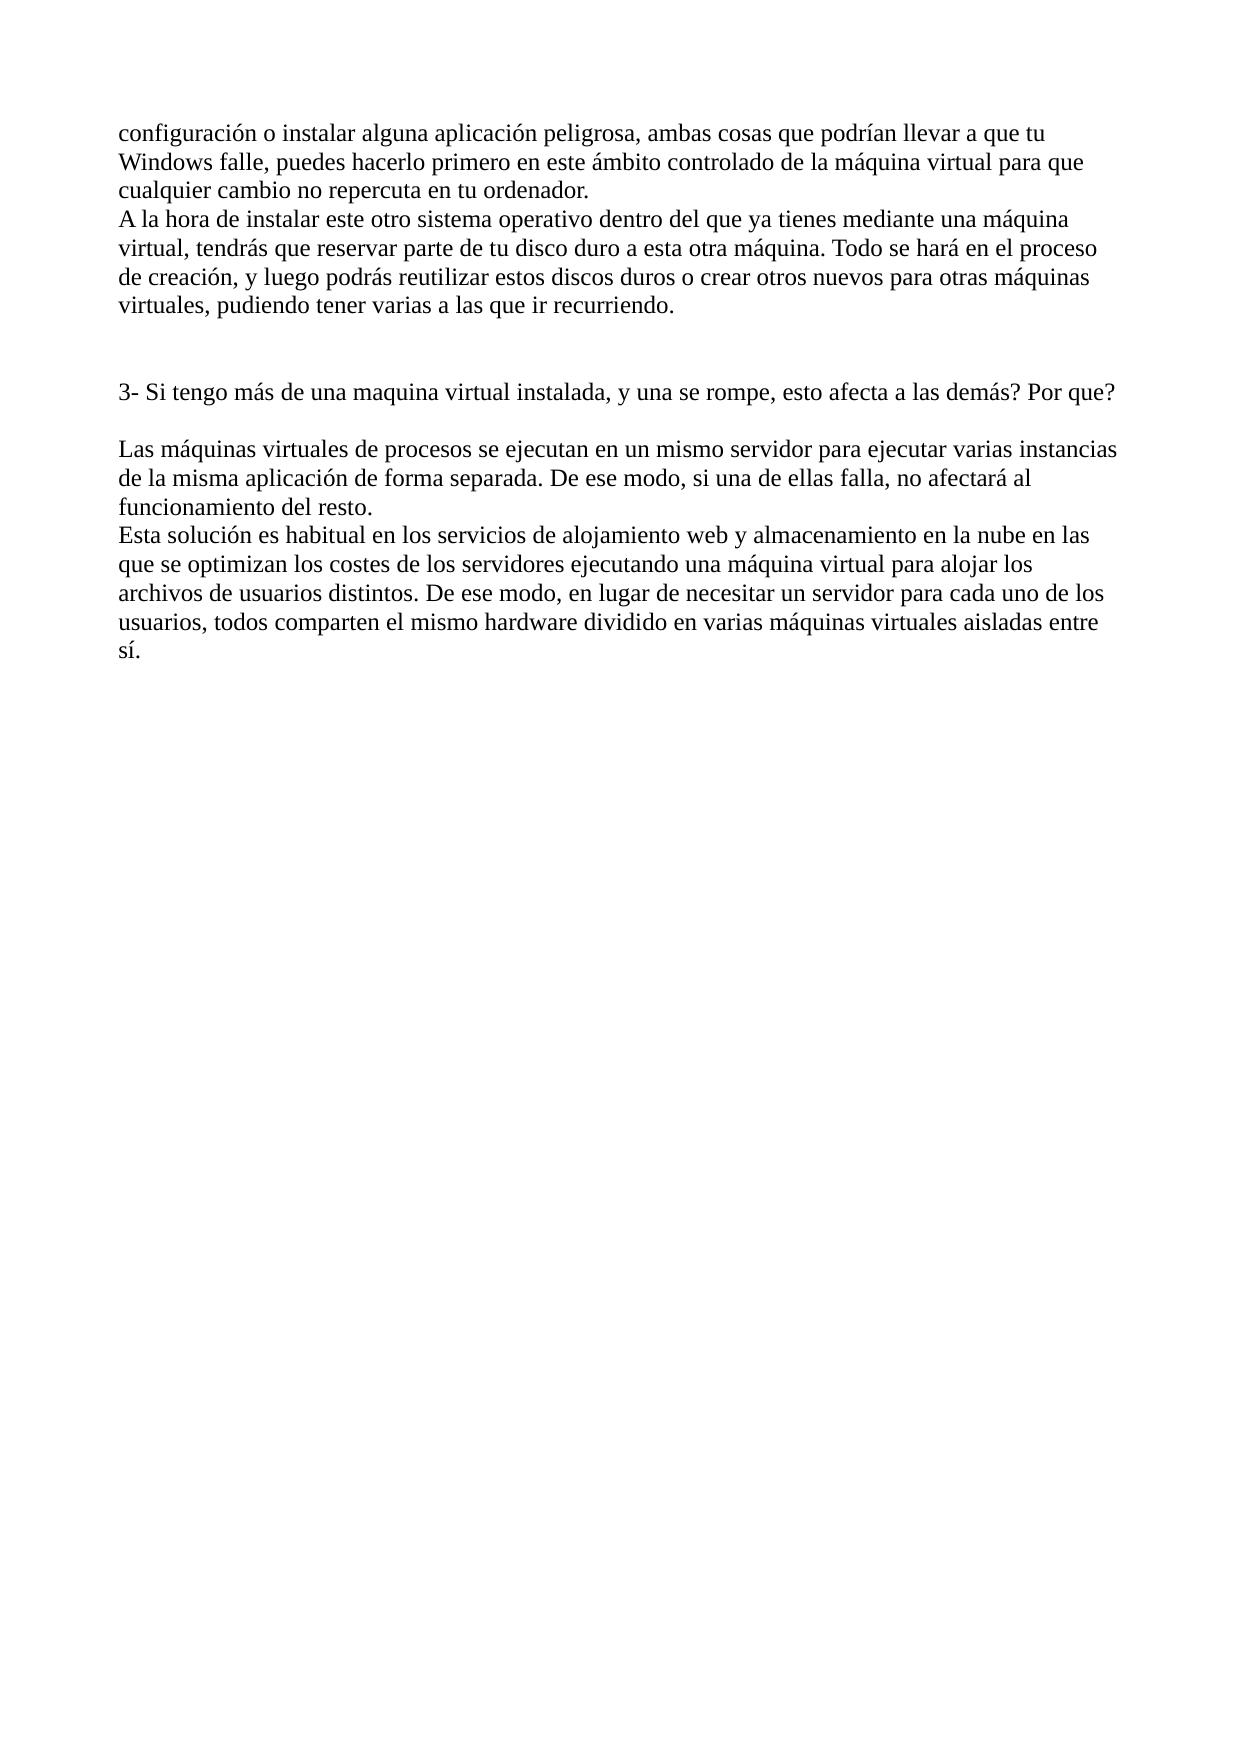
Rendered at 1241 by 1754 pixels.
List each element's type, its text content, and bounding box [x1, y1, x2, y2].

text 3- Si tengo más de una maquina virtual instalada, y una se rompe, esto afecta a las demás? Por que? [118, 377, 1122, 406]
text configuración o instalar alguna aplicación peligrosa, ambas cosas que podrían llevar a que tu Windows falle, puedes hacerlo primero en este ámbito controlado de la máquina virtual para que cualquier cambio no repercuta en tu ordenador. A la hora de instalar este otro sistema operativo dentro del que ya tienes mediante una máquina virtual, tendrás que reservar parte de tu disco duro a esta otra máquina. Todo se hará en el proceso de creación, y luego podrás reutilizar estos discos duros o crear otros nuevos para otras máquinas virtuales, pudiendo tener varias a las que ir recurriendo. [118, 118, 1122, 319]
text Las máquinas virtuales de procesos se ejecutan en un mismo servidor para ejecutar varias instancias de la misma aplicación de forma separada. De ese modo, si una de ellas falla, no afectará al funcionamiento del resto. Esta solución es habitual en los servicios de alojamiento web y almacenamiento en la nube en las que se optimizan los costes de los servidores ejecutando una máquina virtual para alojar los archivos de usuarios distintos. De ese modo, en lugar de necesitar un servidor para cada uno de los usuarios, todos comparten el mismo hardware dividido en varias máquinas virtuales aisladas entre sí. [118, 434, 1122, 664]
